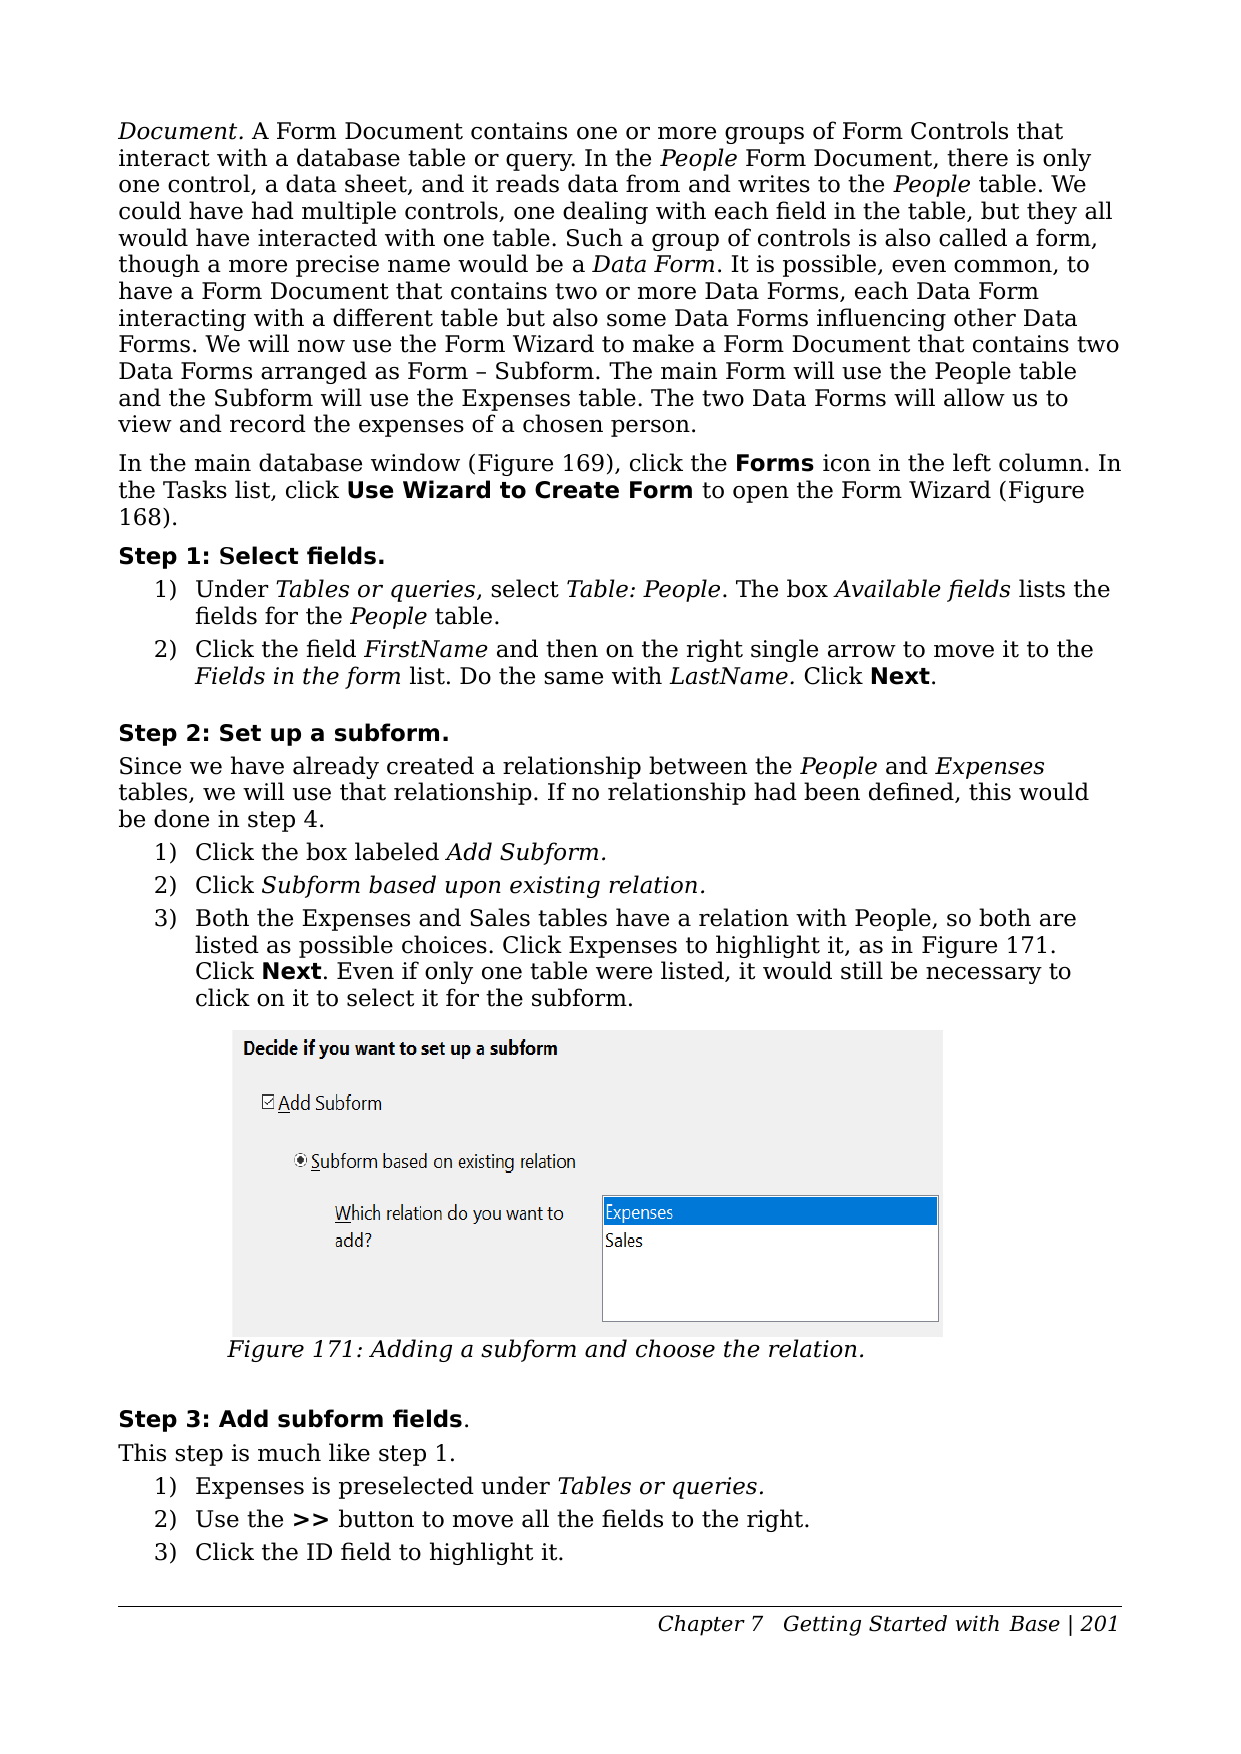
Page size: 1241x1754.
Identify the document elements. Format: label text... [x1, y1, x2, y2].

list Use the >> button to move all the fields to the right. [177, 1506, 1122, 1532]
picture [232, 1030, 943, 1337]
list Click Subform based upon existing relation. [177, 872, 1122, 899]
list Both the Expenses and Sales tables have a relation with People, so both are listed as possible choices. Click Expenses to highlight it, as in Figure 12. Click Next. Even if only one table were listed, it would still be necessary to click on it to select it for the subform. [177, 905, 1122, 1012]
list Click the ID field to highlight it. [177, 1539, 1122, 1565]
list Under Tables or queries, select Table: People. The box Available fields lists the fields for the People table. [177, 577, 1122, 630]
text Step 3: Add subform fields. [118, 1407, 1122, 1433]
text Step 1: Select fields. [118, 543, 1122, 570]
text Document. A Form Document contains one or more groups of Form Controls that interact with a database table or query. In the People Form Document, there is only one control, a data sheet, and it reads data from and writes to the People table. We could have had multiple controls, one dealing with each field in the table, but they all would have interacted with one table. Such a group of controls is also called a form, though a more precise name would be a Data Form. It is possible, even common, to have a Form Document that contains two or more Data Forms, each Data Form interacting with a different table but also some Data Forms influencing other Data Forms. We will now use the Form Wizard to make a Form Document that contains two Data Forms arranged as Form – Subform. The main Form will use the People table and the Subform will use the Expenses table. The two Data Forms will allow us to view and record the expenses of a chosen person. [118, 118, 1122, 438]
list Expenses is preselected under Tables or queries. [177, 1473, 1122, 1499]
list Click the box labeled Add Subform. [177, 839, 1122, 866]
text In the main database window (Figure 10), click the Forms icon in the left column. In the Tasks list, click Use Wizard to Create Form to open the Form Wizard (Figure 9). [118, 451, 1122, 531]
list This step is much like step 1. [118, 1440, 1122, 1466]
text Step 2: Set up a subform. [118, 720, 1122, 746]
text Figure 12: Adding a subform and choose the relation. [227, 1333, 948, 1363]
list Since we have already created a relationship between the People and Expenses tables, we will use that relationship. If no relationship had been defined, this would be done in step 4. [118, 753, 1122, 833]
list Click the field FirstName and then on the right single arrow to move it to the Fields in the form list. Do the same with LastName. Click Next. [177, 636, 1122, 689]
